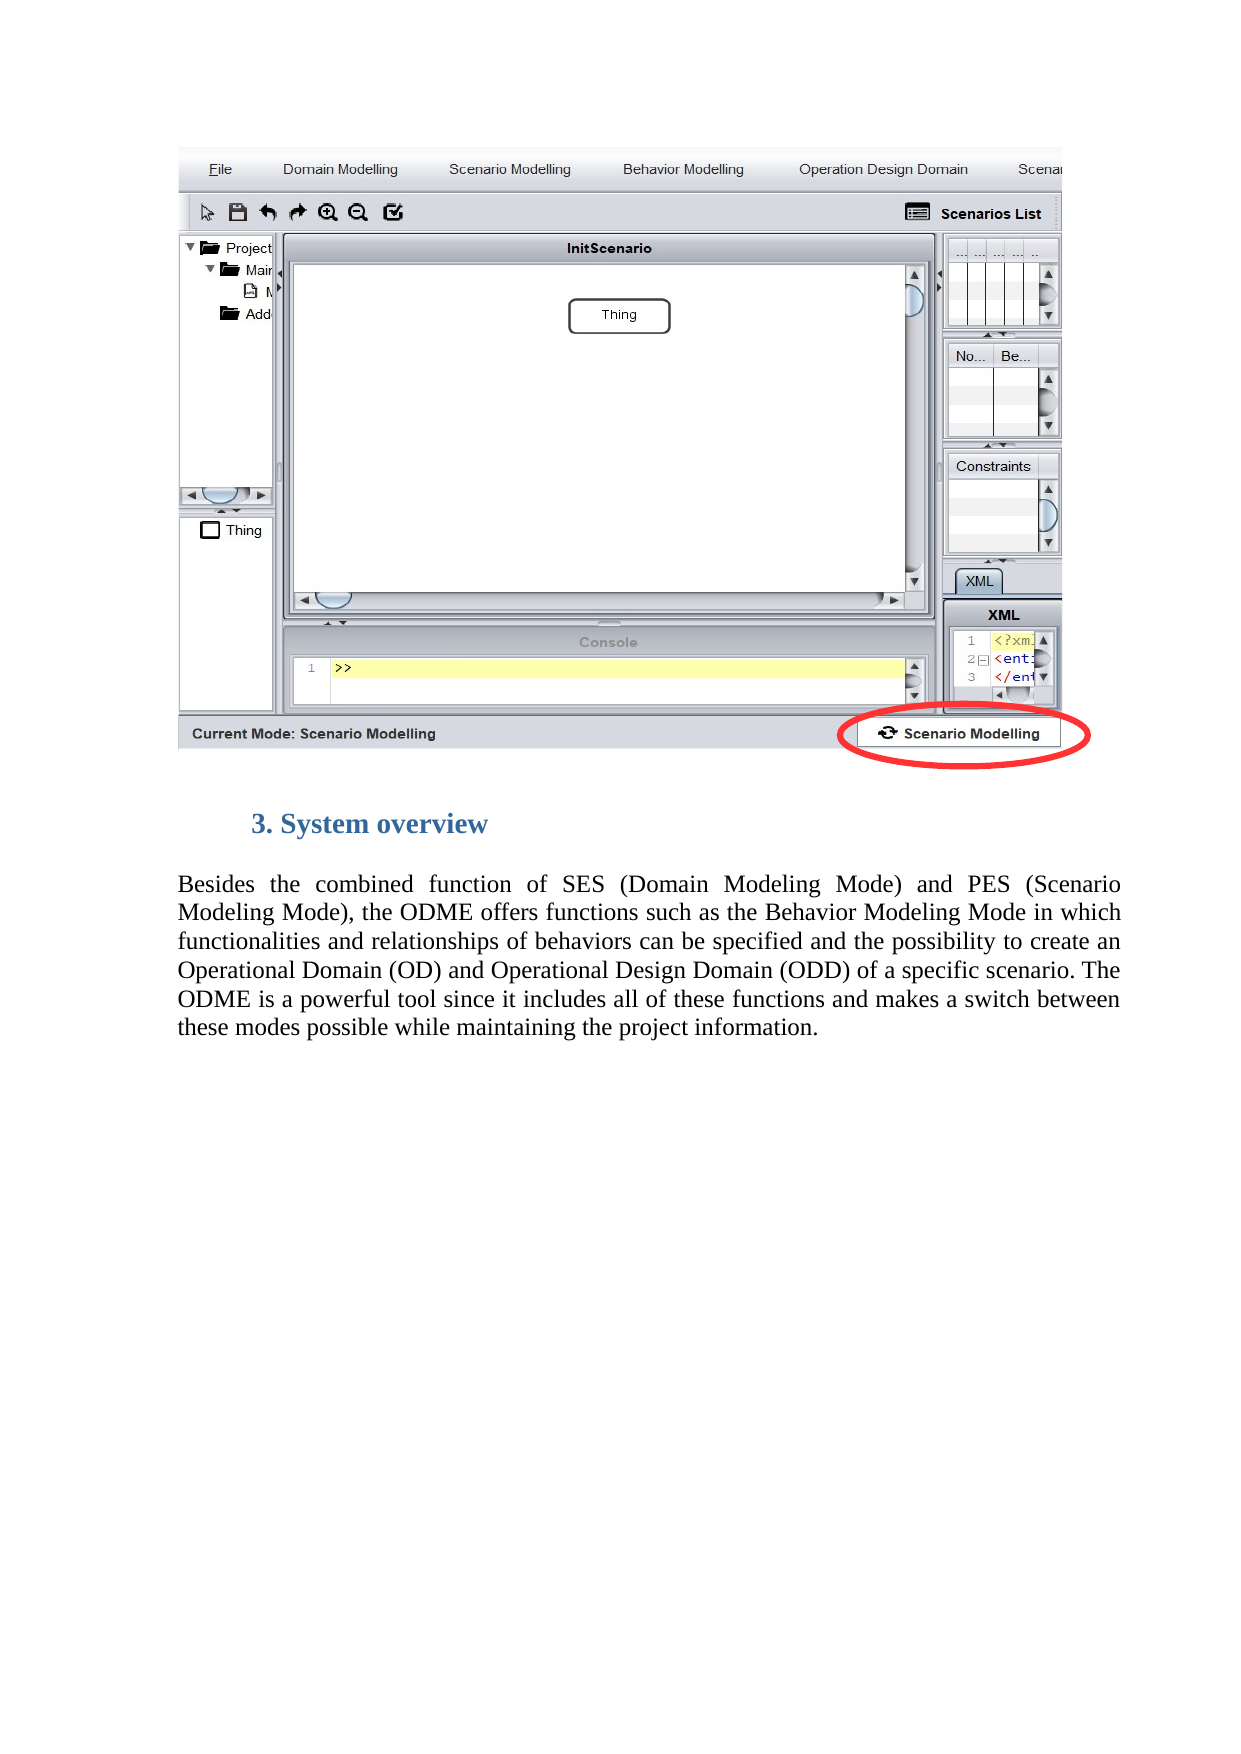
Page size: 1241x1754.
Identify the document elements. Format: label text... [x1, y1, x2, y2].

text Besides the combined function of SES (Domain Modeling Mode) and PES (Scenario Modeling Mode), the ODME offers functions such as the Behavior Modeling Mode in which functionalities and relationships of behaviors can be specified and the possibility to create an Operational Domain (OD) and Operational Design Domain (ODD) of a specific scenario. The ODME is a powerful tool since it includes all of these functions and makes a switch between these modes possible while maintaining the project information. [177, 869, 1122, 1041]
picture [178, 147, 1063, 749]
text 3. System overview [177, 806, 1122, 840]
picture [844, 707, 1063, 749]
